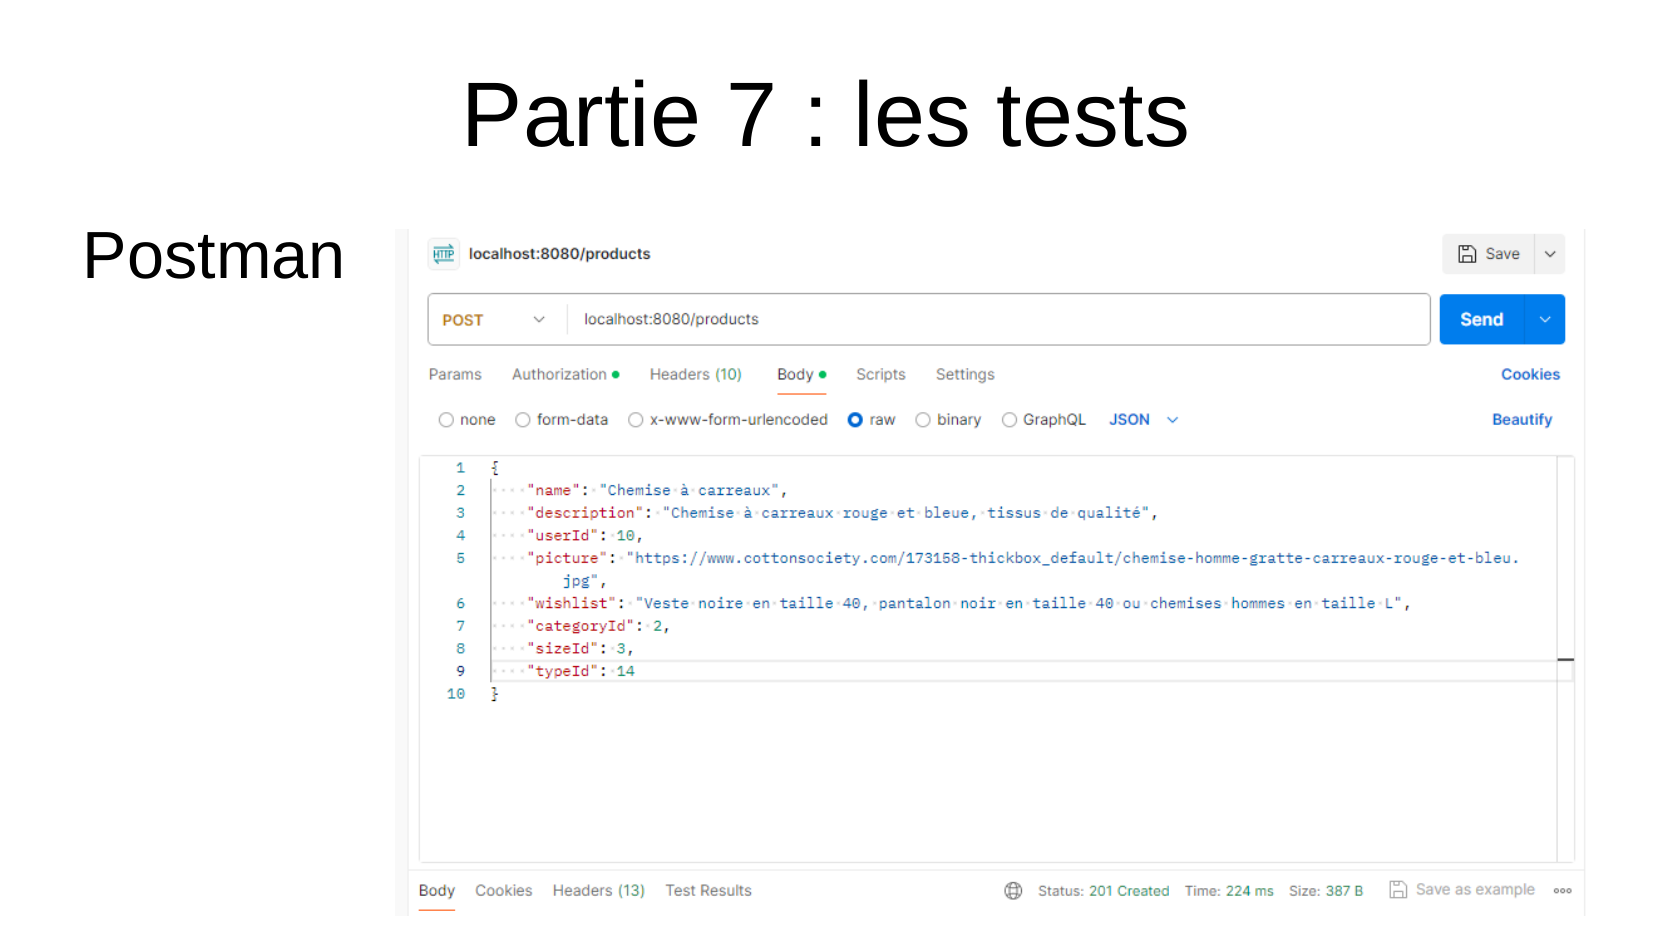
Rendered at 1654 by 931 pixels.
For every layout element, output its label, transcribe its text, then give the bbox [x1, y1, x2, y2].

title Partie 7 : les tests [82, 37, 1571, 193]
picture [395, 229, 1603, 916]
list Postman [82, 217, 1571, 758]
